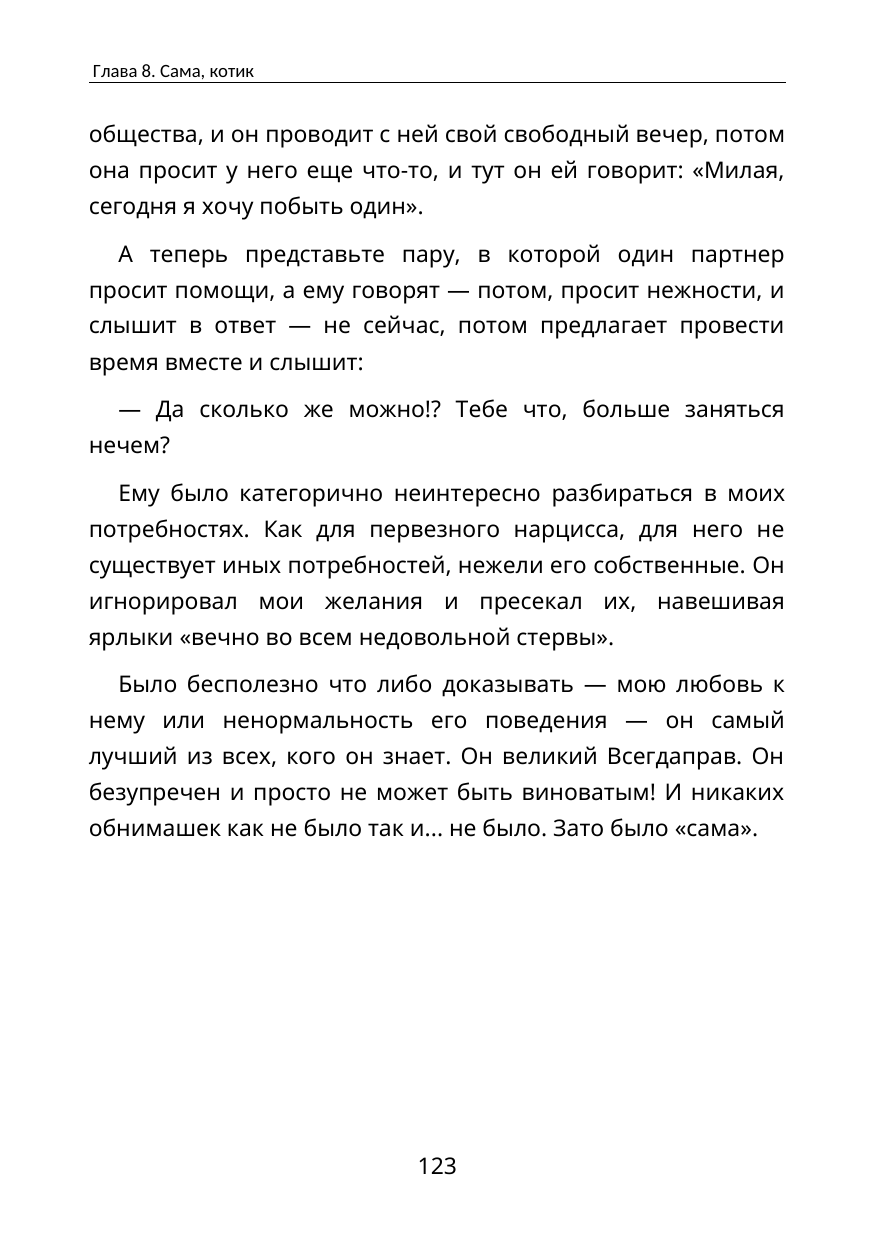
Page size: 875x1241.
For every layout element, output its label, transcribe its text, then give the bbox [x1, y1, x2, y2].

text общества, и он проводит с ней свой свободный вечер, потом она просит у него еще что-то, и тут он ей говорит: «Милая, сегодня я хочу побыть один». [88, 118, 786, 221]
text Было бесполезно что либо доказывать — мою любовь к нему или ненормальность его поведения — он самый лучший из всех, кого он знает. Он великий Всегдаправ. Он безупречен и просто не может быть виноватым! И никаких обнимашек как не было так и... не было. Зато было «сама». [88, 668, 786, 843]
text — Да сколько же можно!? Тебе что, больше заняться нечем? [88, 393, 786, 460]
text Ему было категорично неинтересно разбираться в моих потребностях. Как для первезного нарцисса, для него не существует иных потребностей, нежели его собственные. Он игнорировал мои желания и пресекал их, навешивая ярлыки «вечно во всем недовольной стервы». [88, 477, 786, 652]
text А теперь представьте пару, в которой один партнер просит помощи, а ему говорят — потом, просит нежности, и слышит в ответ — не сейчас, потом предлагает провести время вместе и слышит: [88, 238, 786, 377]
